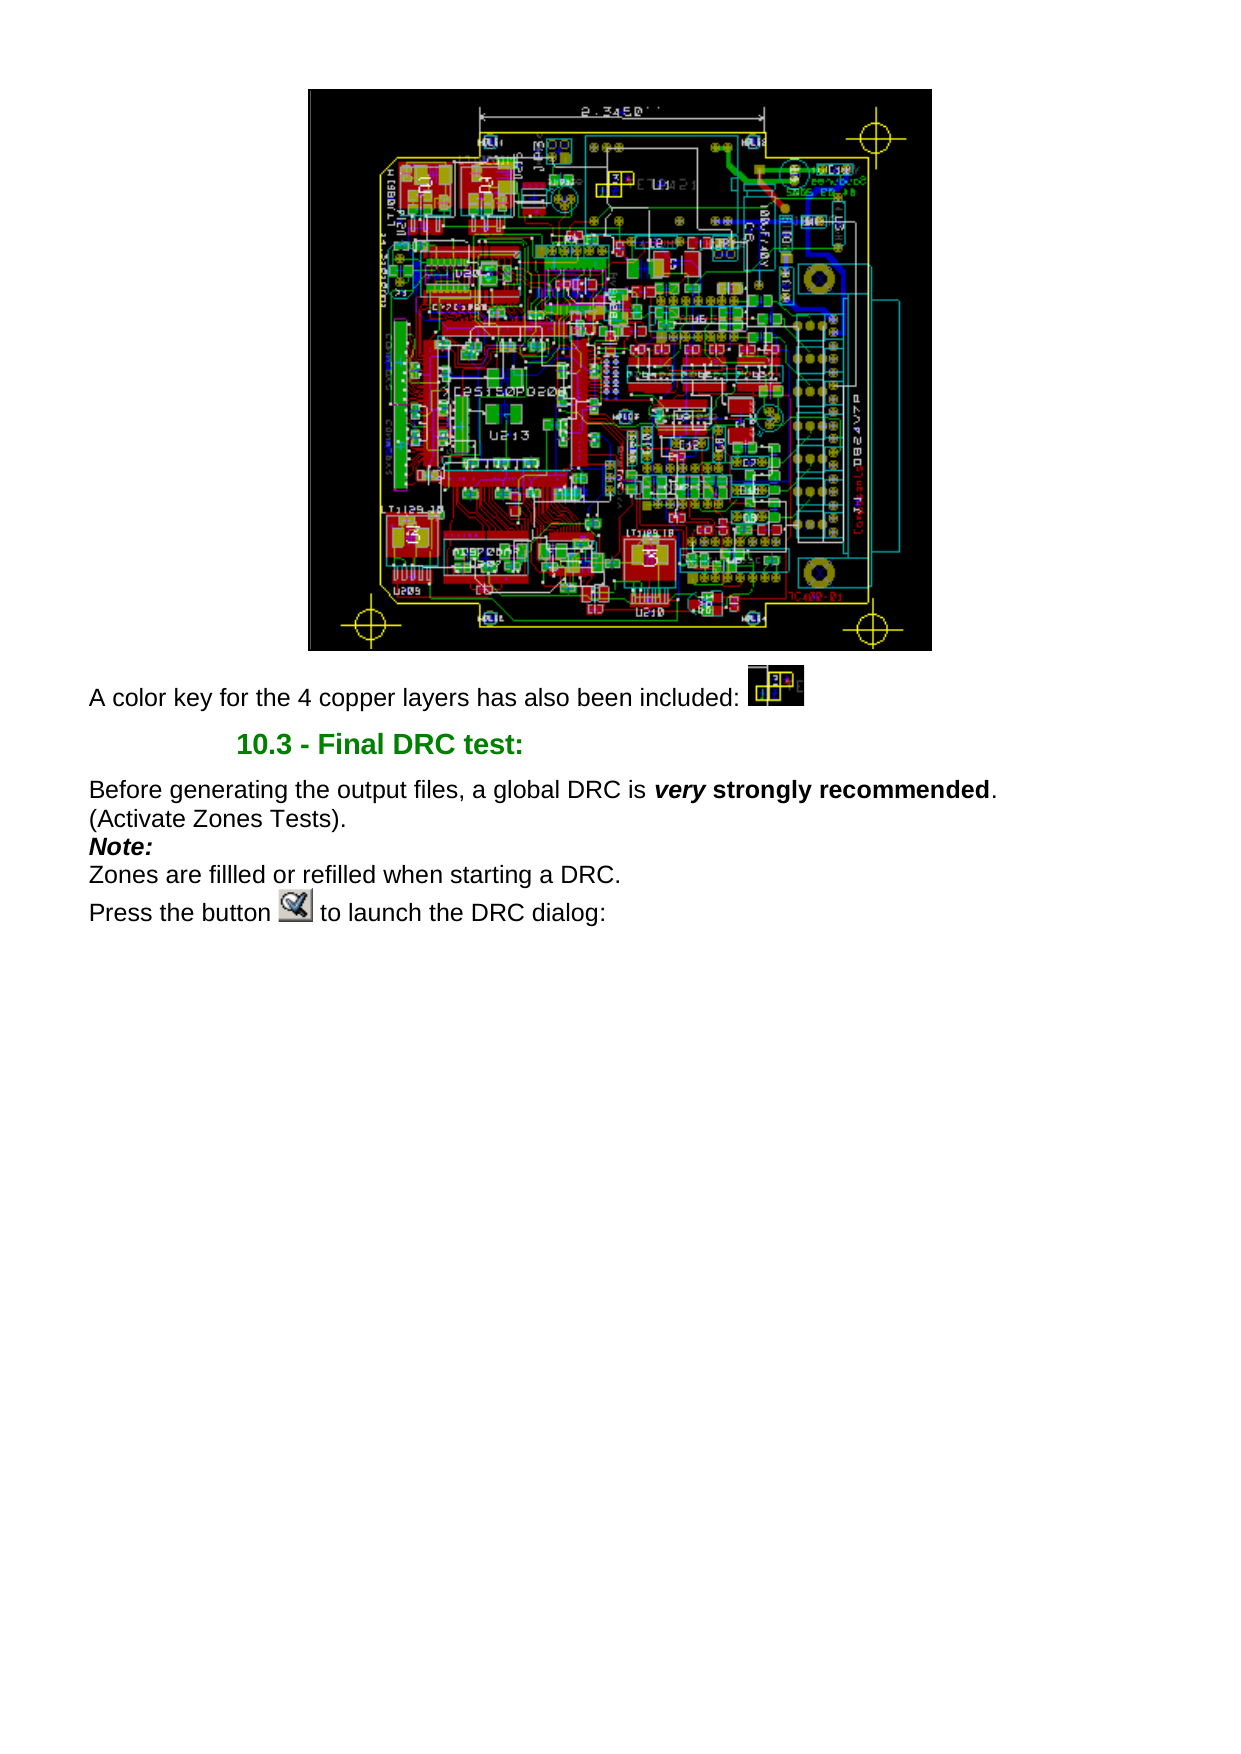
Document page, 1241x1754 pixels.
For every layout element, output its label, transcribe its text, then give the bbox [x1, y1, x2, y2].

text A color key for the 4 copper layers has also been included: [88, 665, 1152, 711]
text Note: [88, 832, 1152, 861]
subtitle Final DRC test: [162, 728, 1152, 760]
text Zones are fillled or refilled when starting a DRC. [88, 861, 1152, 888]
text Press the button to launch the DRC dialog: [88, 888, 1152, 927]
text Before generating the output files, a global DRC is very strongly recommended. [88, 776, 1152, 804]
picture [278, 888, 313, 922]
text (Activate Zones Tests). [88, 804, 1152, 832]
